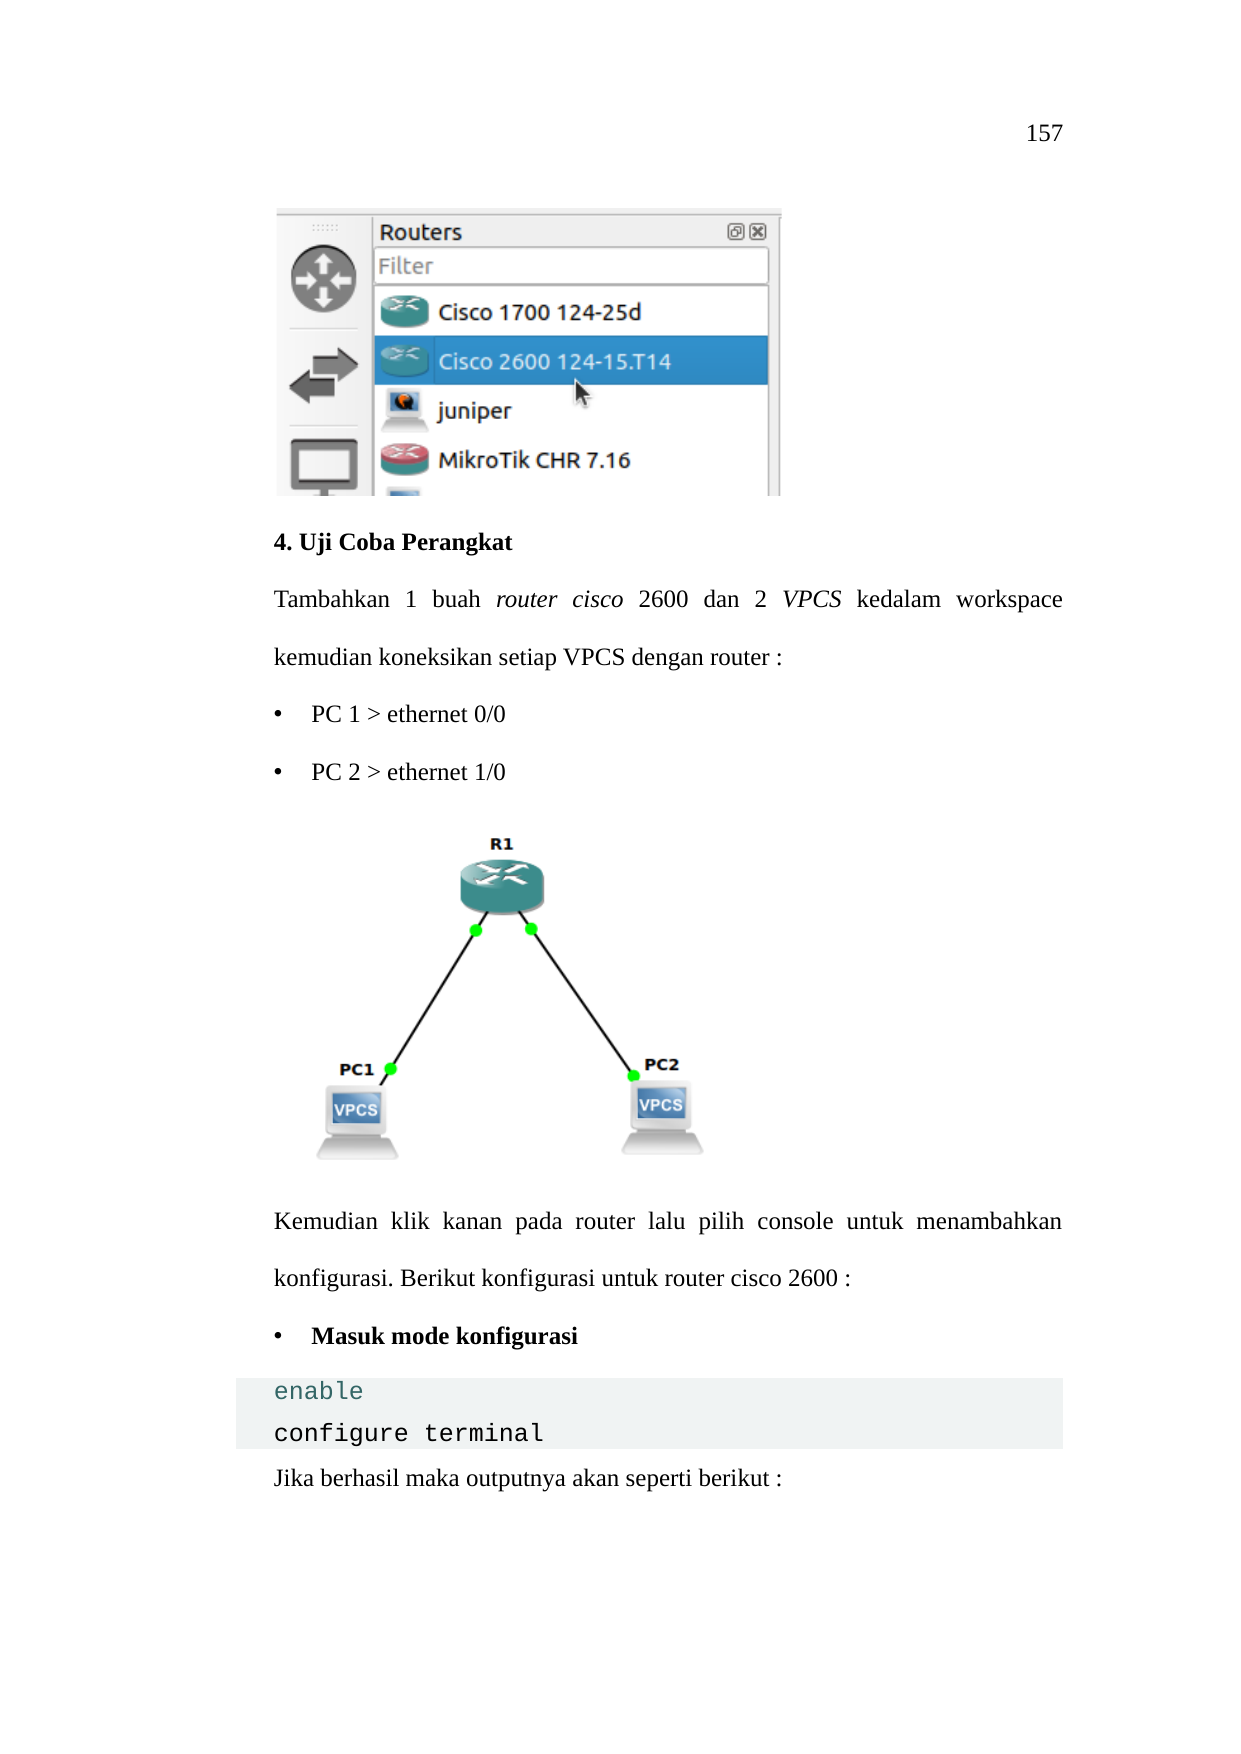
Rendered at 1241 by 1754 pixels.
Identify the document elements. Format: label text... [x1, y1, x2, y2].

list 4. Uji Coba Perangkat [236, 527, 1063, 556]
picture [276, 817, 743, 1175]
list PC 2 > ethernet 1/0 [274, 757, 1063, 786]
list Jika berhasil maka outputnya akan seperti berikut : [236, 1463, 1063, 1492]
list configure terminal [236, 1421, 1063, 1449]
picture [276, 208, 782, 496]
list enable [236, 1378, 1063, 1407]
list Tambahkan 1 buah router cisco 2600 dan 2 VPCS kedalam workspace kemudian koneksikan setiap VPCS dengan router : [236, 584, 1063, 671]
list Kemudian klik kanan pada router lalu pilih console untuk menambahkan konfigurasi. Berikut konfigurasi untuk router cisco 2600 : [236, 1206, 1063, 1292]
list PC 1 > ethernet 0/0 [274, 699, 1063, 728]
list Masuk mode konfigurasi [274, 1321, 1063, 1350]
